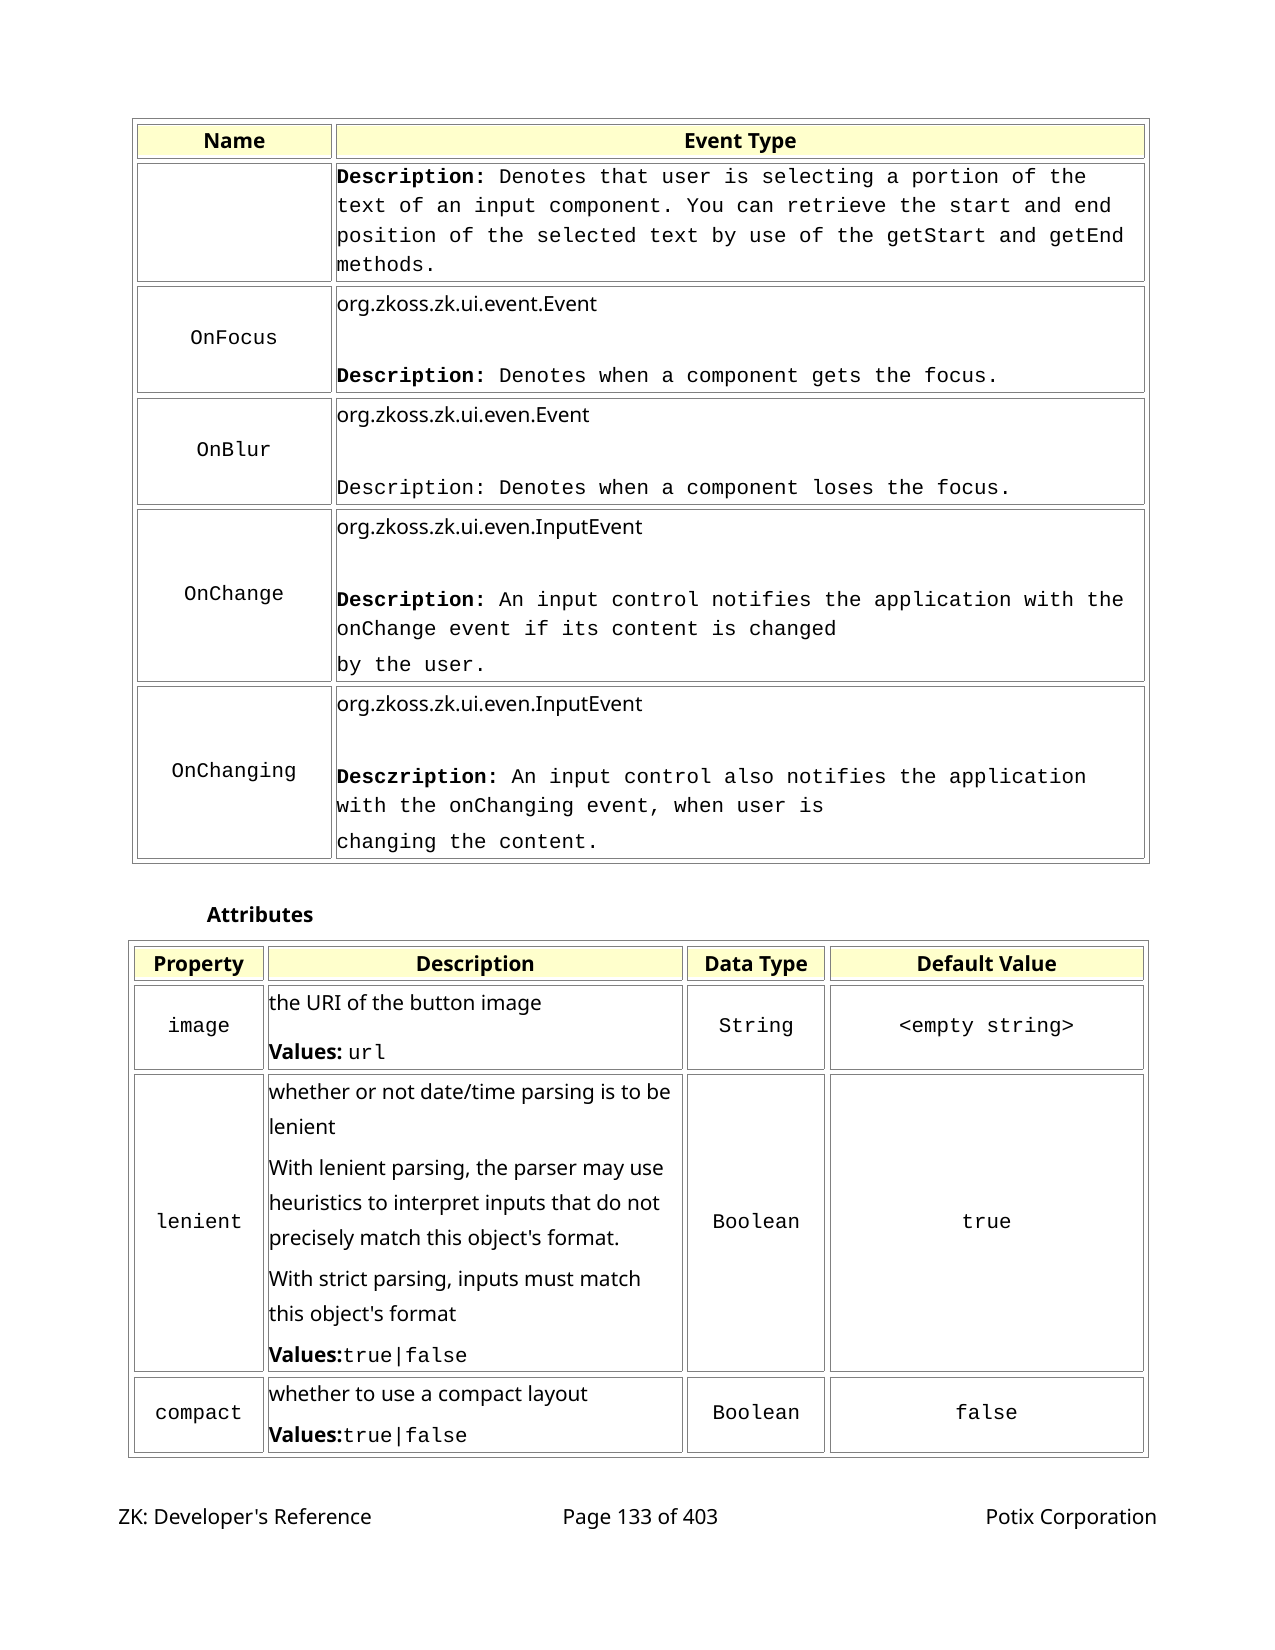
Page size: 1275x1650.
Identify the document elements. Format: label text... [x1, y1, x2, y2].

table_header Name [134, 119, 333, 158]
table_cell [134, 158, 333, 281]
table_cell org.zkoss.zk.ui.even.InputEvent Desczription: An input control also notifies the application with the onChanging event, when user is changing the content. [334, 681, 1147, 858]
table_cell Boolean [685, 1069, 827, 1371]
table_cell org.zkoss.zk.ui.even.Event Description: Denotes when a component loses the focus. [334, 392, 1147, 504]
table_cell image [131, 980, 266, 1068]
table_cell OnChanging [134, 681, 333, 858]
table_cell <empty string> [827, 980, 1146, 1068]
table_header Data Type [685, 941, 827, 980]
table_cell OnFocus [134, 281, 333, 392]
table_cell lenient [131, 1069, 266, 1371]
subtitle Attributes [207, 900, 1157, 928]
table_header Description [266, 941, 685, 980]
table_cell Description: Denotes that user is selecting a portion of the text of an input component. You can retrieve the start and end position of the selected text by use of the getStart and getEnd methods. [334, 158, 1147, 281]
table_cell String [685, 980, 827, 1068]
table_cell Boolean [685, 1371, 827, 1452]
table_cell OnChange [134, 504, 333, 681]
table_header Property [131, 941, 266, 980]
table_header Event Type [334, 119, 1147, 158]
table_header Default Value [827, 941, 1146, 980]
table_cell false [827, 1371, 1146, 1452]
table_cell OnBlur [134, 392, 333, 504]
table_cell whether or not date/time parsing is to be lenient With lenient parsing, the parser may use heuristics to interpret inputs that do not precisely match this object's format. With strict parsing, inputs must match this object's format Values:true|false [266, 1069, 685, 1371]
table_cell whether to use a compact layout Values:true|false [266, 1371, 685, 1452]
table_cell org.zkoss.zk.ui.event.Event Description: Denotes when a component gets the focus. [334, 281, 1147, 392]
table_cell the URI of the button image Values: url [266, 980, 685, 1068]
table_cell compact [131, 1371, 266, 1452]
table_cell true [827, 1069, 1146, 1371]
table_cell org.zkoss.zk.ui.even.InputEvent Description: An input control notifies the application with the onChange event if its content is changed by the user. [334, 504, 1147, 681]
